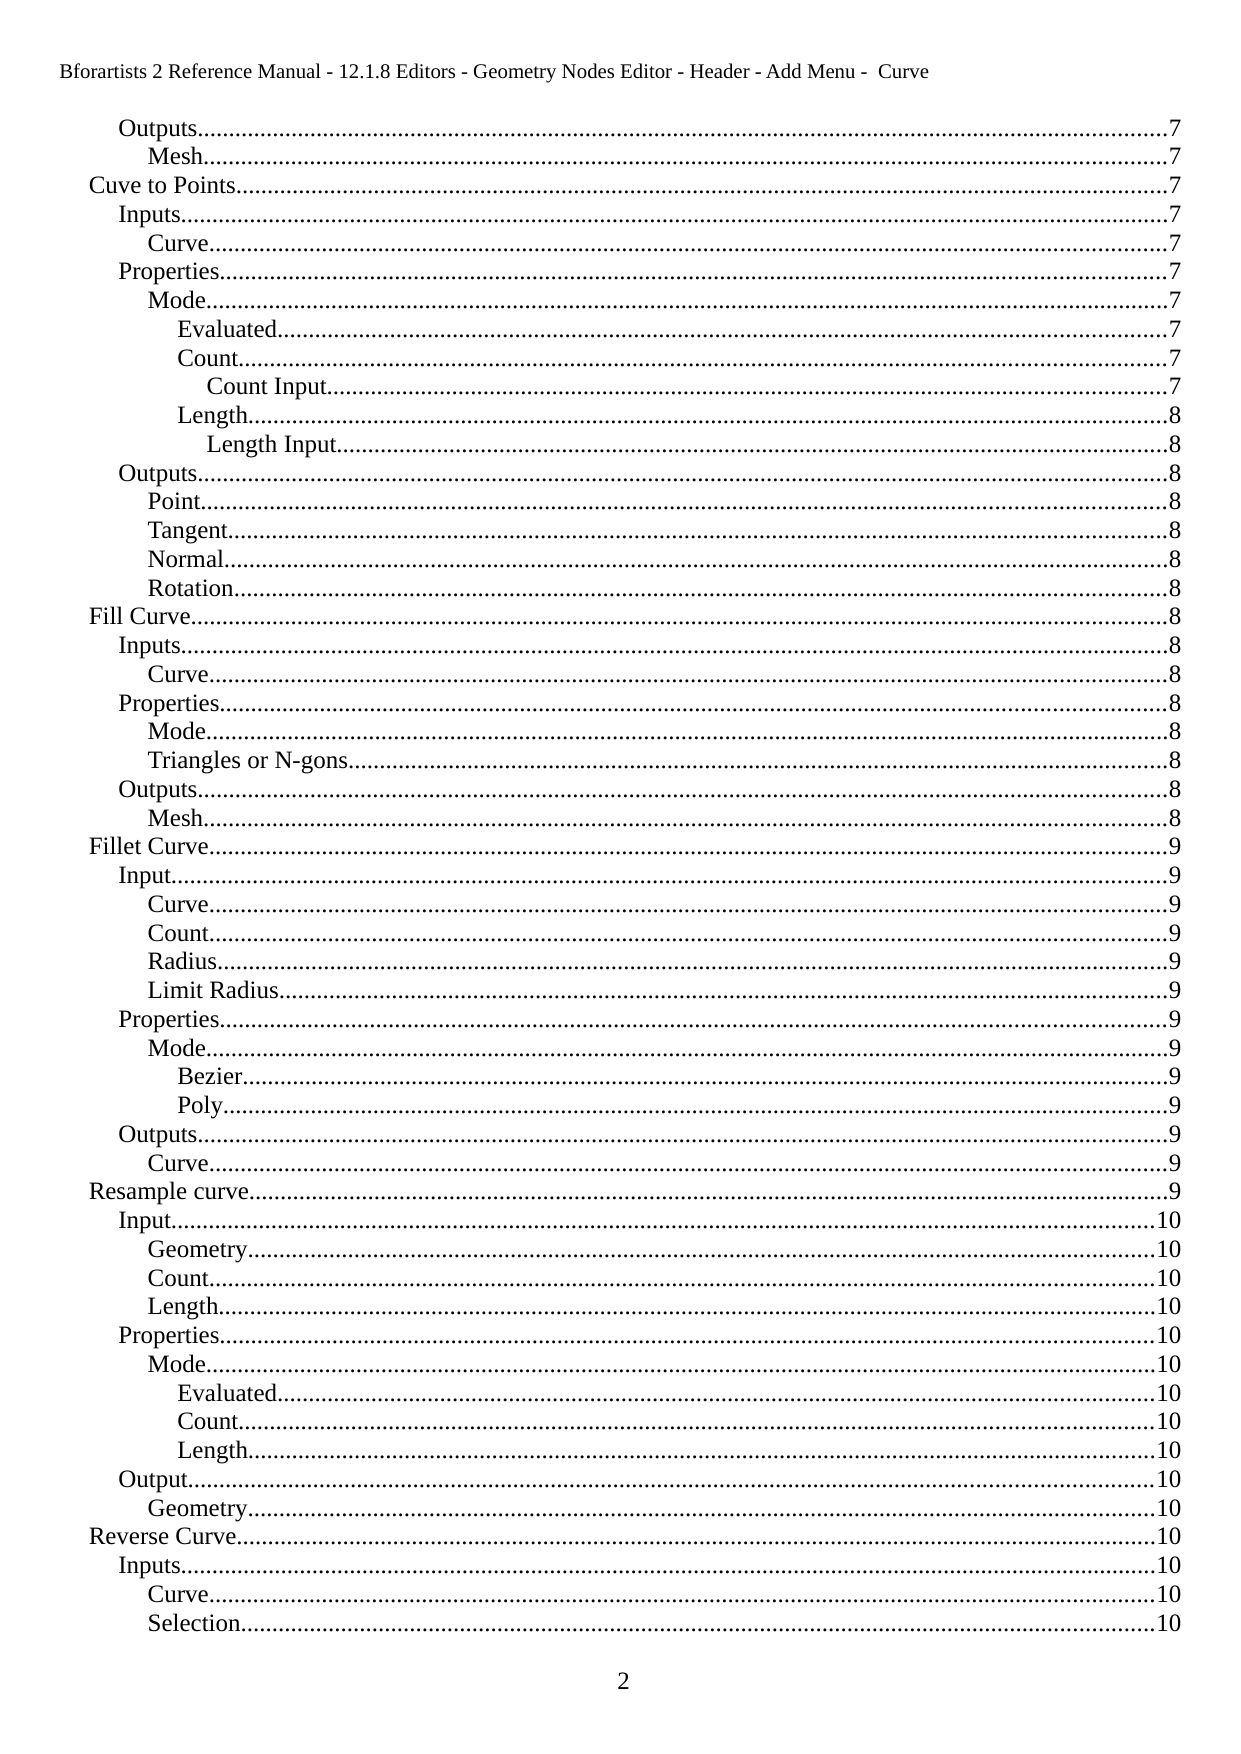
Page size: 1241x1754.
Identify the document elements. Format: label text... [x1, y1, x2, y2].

text Curve 9 [147, 1148, 1181, 1176]
text Outputs 8 [118, 774, 1181, 803]
text Inputs 7 [118, 199, 1181, 228]
text Count Input 7 [206, 371, 1181, 400]
text Cuve to Points 7 [88, 170, 1181, 199]
text Geometry 10 [147, 1234, 1181, 1263]
text Evaluated 7 [177, 314, 1181, 343]
text Count 7 [177, 343, 1181, 371]
text Length 10 [147, 1291, 1181, 1320]
text Mode 7 [147, 285, 1181, 314]
text Curve 10 [147, 1579, 1181, 1608]
text Mesh 8 [147, 803, 1181, 831]
text Selection 10 [147, 1608, 1181, 1636]
text Mode 8 [147, 716, 1181, 745]
text Length 8 [177, 400, 1181, 429]
text Normal 8 [147, 544, 1181, 573]
text Curve 8 [147, 659, 1181, 688]
text Evaluated 10 [177, 1378, 1181, 1406]
text Inputs 10 [118, 1550, 1181, 1579]
text Curve 9 [147, 889, 1181, 918]
text Poly 9 [177, 1090, 1181, 1119]
text Output 10 [118, 1464, 1181, 1493]
text Properties 7 [118, 256, 1181, 285]
text Fillet Curve 9 [88, 831, 1181, 860]
text Input 9 [118, 860, 1181, 889]
text Outputs 8 [118, 458, 1181, 486]
text Reverse Curve 10 [88, 1521, 1181, 1550]
text Properties 8 [118, 688, 1181, 716]
text Inputs 8 [118, 630, 1181, 659]
text Mode 9 [147, 1033, 1181, 1061]
text Count 10 [177, 1406, 1181, 1435]
text Triangles or N-gons 8 [147, 745, 1181, 774]
text Input 10 [118, 1205, 1181, 1234]
text Fill Curve 8 [88, 601, 1181, 630]
text Resample curve 9 [88, 1176, 1181, 1205]
text Point 8 [147, 486, 1181, 515]
text Tangent 8 [147, 515, 1181, 544]
text Curve 7 [147, 228, 1181, 256]
text Outputs 9 [118, 1119, 1181, 1148]
text Mesh 7 [147, 141, 1181, 170]
text Count 9 [147, 918, 1181, 946]
text Count 10 [147, 1263, 1181, 1291]
text Outputs 7 [118, 113, 1181, 141]
text Length Input 8 [206, 429, 1181, 458]
text Radius 9 [147, 946, 1181, 975]
text Properties 10 [118, 1320, 1181, 1349]
text Geometry 10 [147, 1493, 1181, 1521]
text Bezier 9 [177, 1061, 1181, 1090]
text Rotation 8 [147, 573, 1181, 601]
text Limit Radius 9 [147, 975, 1181, 1004]
text Mode 10 [147, 1349, 1181, 1378]
text Properties 9 [118, 1004, 1181, 1033]
text Length 10 [177, 1435, 1181, 1464]
